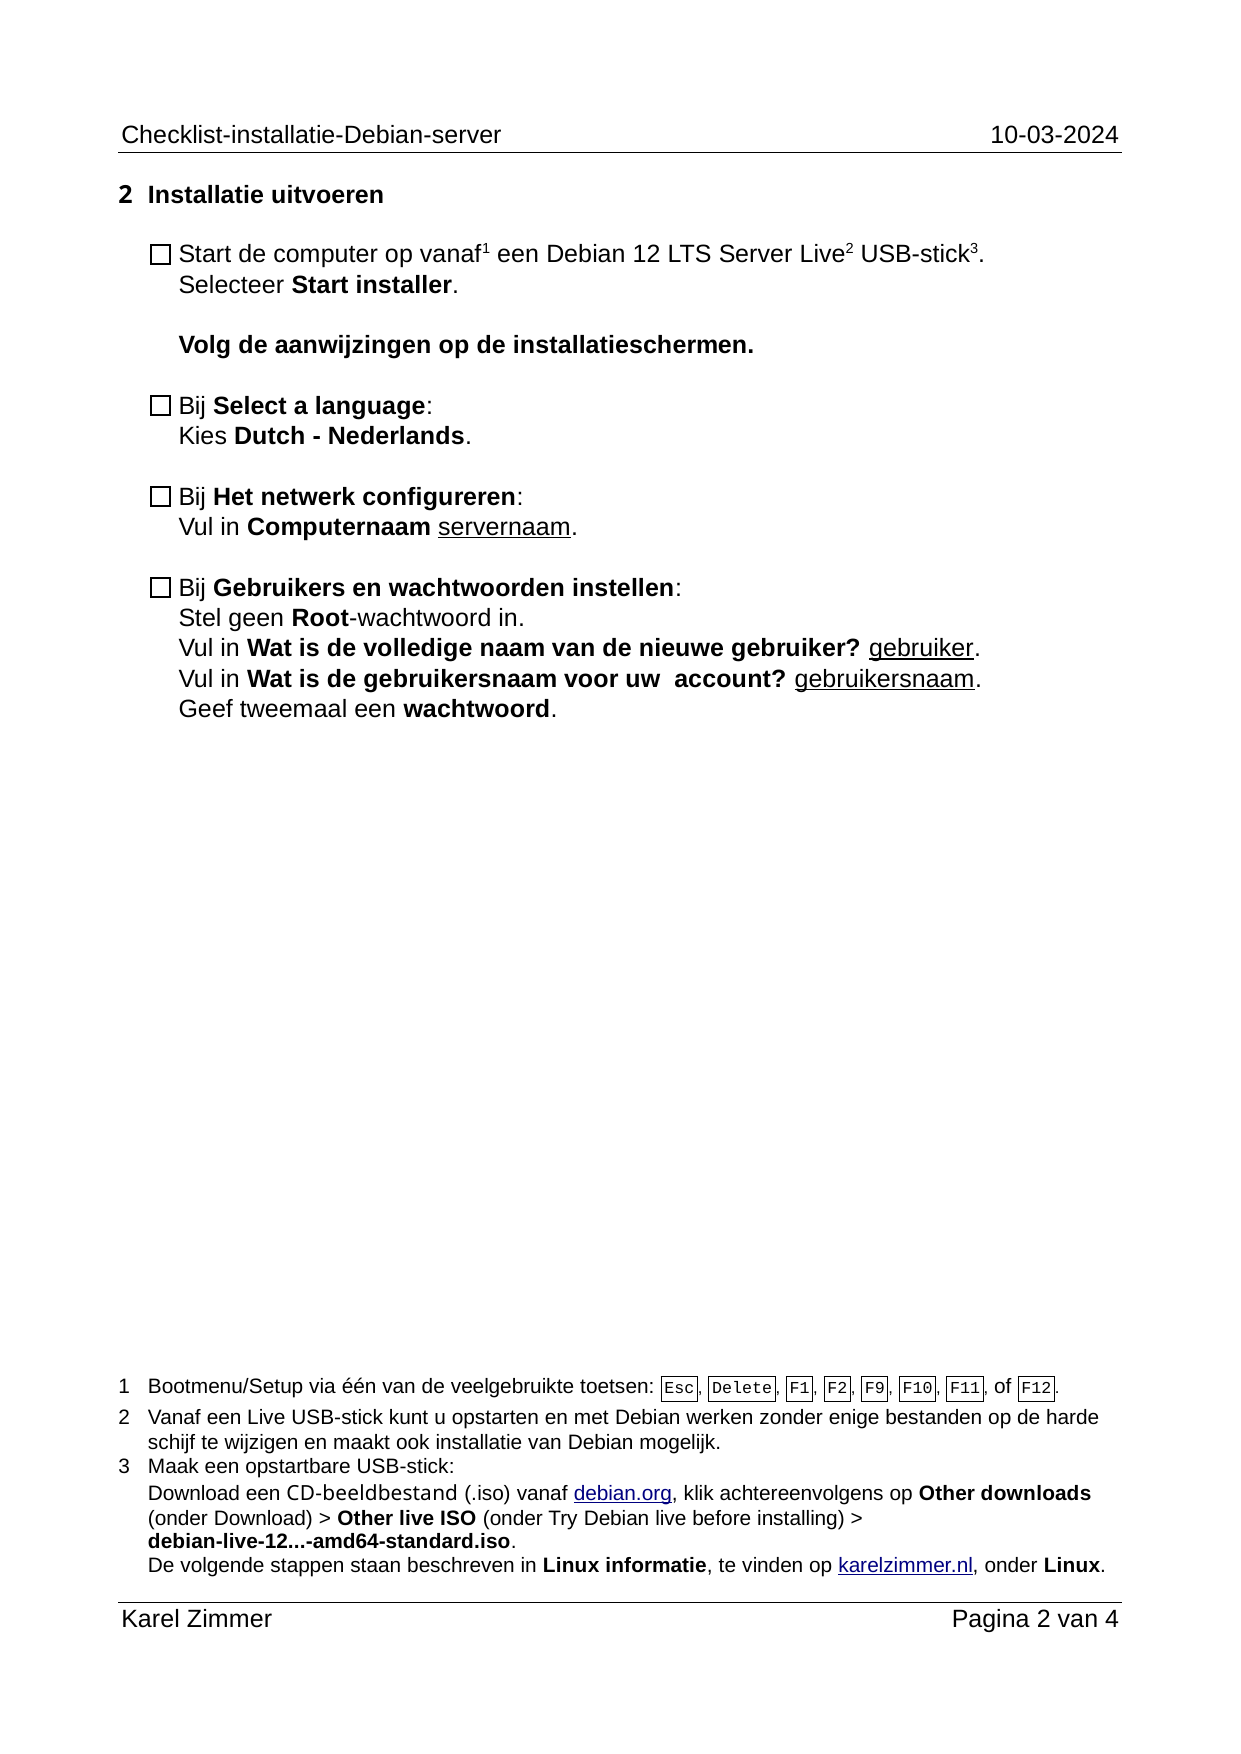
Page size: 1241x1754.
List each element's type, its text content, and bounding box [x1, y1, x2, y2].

table_cell Bij Select a language: [177, 391, 1122, 421]
table_cell [118, 633, 142, 663]
table_header [118, 239, 142, 269]
table_cell [142, 633, 177, 663]
table_cell Bij Het netwerk configureren: [177, 482, 1122, 512]
table_cell [142, 269, 177, 300]
table_cell [118, 664, 142, 694]
table_cell [118, 542, 142, 572]
table_cell [142, 603, 177, 633]
table_cell [142, 482, 177, 512]
table_cell [177, 451, 1122, 482]
table_cell [118, 391, 142, 421]
table_cell [142, 391, 177, 421]
table_cell [142, 664, 177, 694]
table_cell [142, 300, 177, 330]
table_cell Volg de aanwijzingen op de installatieschermen. [177, 330, 1122, 360]
table_cell Vul in Wat is de volledige naam van de nieuwe gebruiker? gebruiker. [177, 633, 1122, 663]
table_cell [118, 269, 142, 300]
table_cell [177, 542, 1122, 572]
table_cell Vul in Computernaam servernaam. [177, 512, 1122, 542]
table_cell [177, 360, 1122, 391]
table_cell [118, 360, 142, 391]
table_cell [118, 300, 142, 330]
table_cell [142, 573, 177, 603]
table_cell [118, 573, 142, 603]
table_cell Geef tweemaal een wachtwoord. [177, 694, 1122, 724]
table_cell [142, 360, 177, 391]
table_cell [118, 694, 142, 724]
table_cell [118, 330, 142, 360]
table_cell Vul in Wat is de gebruikersnaam voor uw account? gebruikersnaam. [177, 664, 1122, 694]
table_cell Stel geen Root-wachtwoord in. [177, 603, 1122, 633]
table_cell Kies Dutch - Nederlands. [177, 421, 1122, 451]
table_cell [142, 451, 177, 482]
table_cell [118, 451, 142, 482]
table_cell [118, 421, 142, 451]
table_cell Bij Gebruikers en wachtwoorden instellen: [177, 573, 1122, 603]
table_header Start de computer op vanaf een Debian 12 LTS Server Live USB-stick. [177, 239, 1122, 269]
table_cell [177, 300, 1122, 330]
table_header [142, 239, 177, 269]
table_cell [142, 694, 177, 724]
table_cell [142, 330, 177, 360]
table_cell [118, 512, 142, 542]
table_cell [118, 603, 142, 633]
table_cell [142, 512, 177, 542]
table_cell [142, 421, 177, 451]
table_cell Selecteer Start installer. [177, 269, 1122, 300]
table_cell [118, 482, 142, 512]
table_cell [142, 542, 177, 572]
list Installatie uitvoeren [118, 177, 1122, 211]
